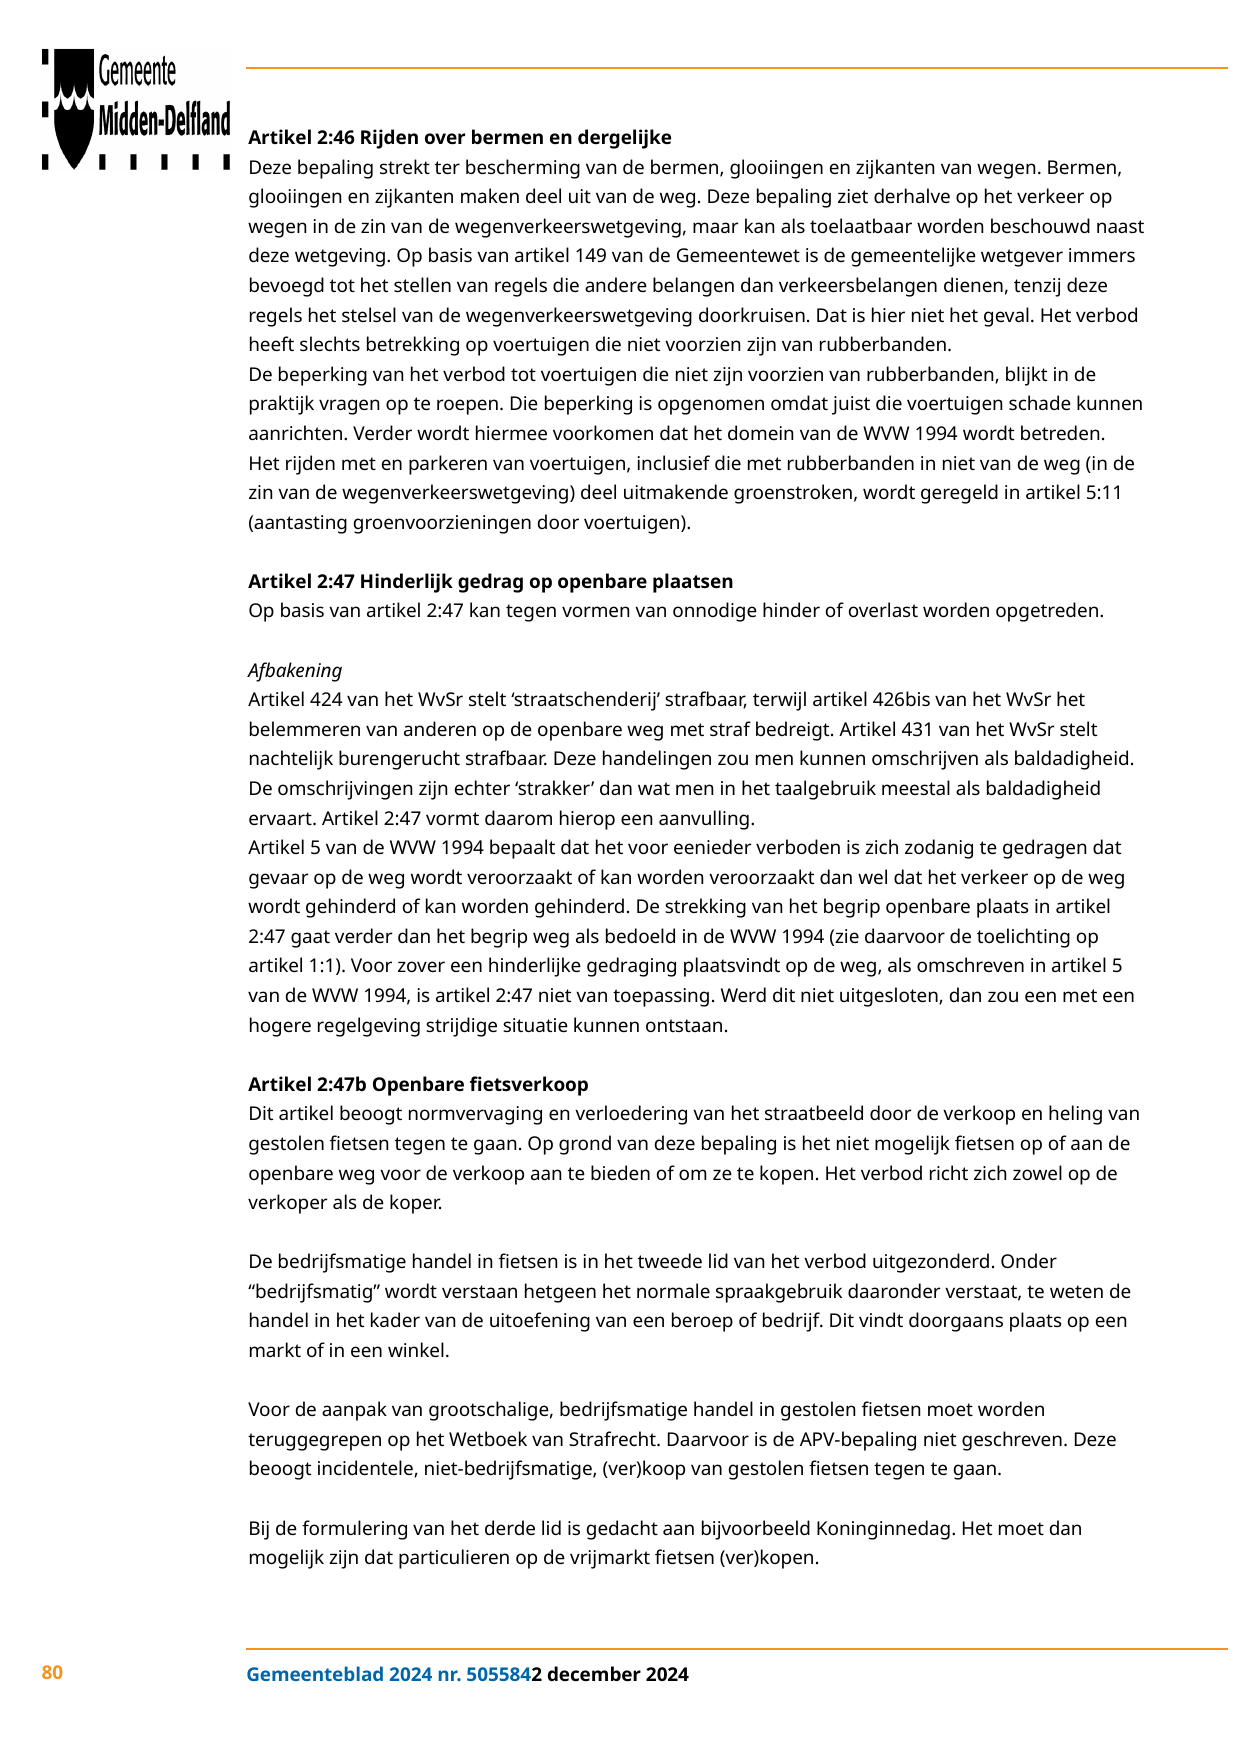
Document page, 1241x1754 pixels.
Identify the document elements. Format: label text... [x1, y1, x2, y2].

text Op basis van artikel 2:47 kan tegen vormen van onnodige hinder of overlast worden opgetreden. [248, 598, 1152, 623]
text Artikel 2:46 Rijden over bermen en dergelijke [248, 124, 1152, 150]
picture [41, 47, 231, 172]
text Voor de aanpak van grootschalige, bedrijfsmatige handel in gestolen fietsen moet worden teruggegrepen op het Wetboek van Strafrecht. Daarvoor is de APV-bepaling niet geschreven. Deze beoogt incidentele, niet-bedrijfsmatige, (ver)koop van gestolen fietsen tegen te gaan. [248, 1396, 1152, 1481]
text De bedrijfsmatige handel in fietsen is in het tweede lid van het verbod uitgezonderd. Onder “bedrijfsmatig” wordt verstaan hetgeen het normale spraakgebruik daaronder verstaat, te weten de handel in het kader van de uitoefening van een beroep of bedrijf. Dit vindt doorgaans plaats op een markt of in een winkel. [248, 1248, 1152, 1363]
text De beperking van het verbod tot voertuigen die niet zijn voorzien van rubberbanden, blijkt in de praktijk vragen op te roepen. Die beperking is opgenomen omdat juist die voertuigen schade kunnen aanrichten. Verder wordt hiermee voorkomen dat het domein van de WVW 1994 wordt betreden. [248, 361, 1152, 446]
text Bij de formulering van het derde lid is gedacht aan bijvoorbeeld Koninginnedag. Het moet dan mogelijk zijn dat particulieren op de vrijmarkt fietsen (ver)kopen. [248, 1515, 1152, 1570]
text Artikel 424 van het WvSr stelt ‘straatschenderij’ strafbaar, terwijl artikel 426bis van het WvSr het belemmeren van anderen op de openbare weg met straf bedreigt. Artikel 431 van het WvSr stelt nachtelijk burengerucht strafbaar. Deze handelingen zou men kunnen omschrijven als baldadigheid. De omschrijvingen zijn echter ‘strakker’ dan wat men in het taalgebruik meestal als baldadigheid ervaart. Artikel 2:47 vormt daarom hierop een aanvulling. [248, 686, 1152, 831]
text Deze bepaling strekt ter bescherming van de bermen, glooiingen en zijkanten van wegen. Bermen, glooiingen en zijkanten maken deel uit van de weg. Deze bepaling ziet derhalve op het verkeer op wegen in de zin van de wegenverkeerswetgeving, maar kan als toelaatbaar worden beschouwd naast deze wetgeving. Op basis van artikel 149 van de Gemeentewet is de gemeentelijke wetgever immers bevoegd tot het stellen van regels die andere belangen dan verkeersbelangen dienen, tenzij deze regels het stelsel van de wegenverkeerswetgeving doorkruisen. Dat is hier niet het geval. Het verbod heeft slechts betrekking op voertuigen die niet voorzien zijn van rubberbanden. [248, 154, 1152, 357]
text Artikel 5 van de WVW 1994 bepaalt dat het voor eenieder verboden is zich zodanig te gedragen dat gevaar op de weg wordt veroorzaakt of kan worden veroorzaakt dan wel dat het verkeer op de weg wordt gehinderd of kan worden gehinderd. De strekking van het begrip openbare plaats in artikel 2:47 gaat verder dan het begrip weg als bedoeld in de WVW 1994 (zie daarvoor de toelichting op artikel 1:1). Voor zover een hinderlijke gedraging plaatsvindt op de weg, als omschreven in artikel 5 van de WVW 1994, is artikel 2:47 niet van toepassing. Werd dit niet uitgesloten, dan zou een met een hogere regelgeving strijdige situatie kunnen ontstaan. [248, 834, 1152, 1038]
text Artikel 2:47b Openbare fietsverkoop [248, 1071, 1152, 1097]
text Dit artikel beoogt normvervaging en verloedering van het straatbeeld door de verkoop en heling van gestolen fietsen tegen te gaan. Op grond van deze bepaling is het niet mogelijk fietsen op of aan de openbare weg voor de verkoop aan te bieden of om ze te kopen. Het verbod richt zich zowel op de verkoper als de koper. [248, 1101, 1152, 1215]
text Afbakening [248, 657, 1152, 683]
text Het rijden met en parkeren van voertuigen, inclusief die met rubberbanden in niet van de weg (in de zin van de wegenverkeerswetgeving) deel uitmakende groenstroken, wordt geregeld in artikel 5:11 (aantasting groenvoorzieningen door voertuigen). [248, 450, 1152, 535]
text Artikel 2:47 Hinderlijk gedrag op openbare plaatsen [248, 568, 1152, 594]
